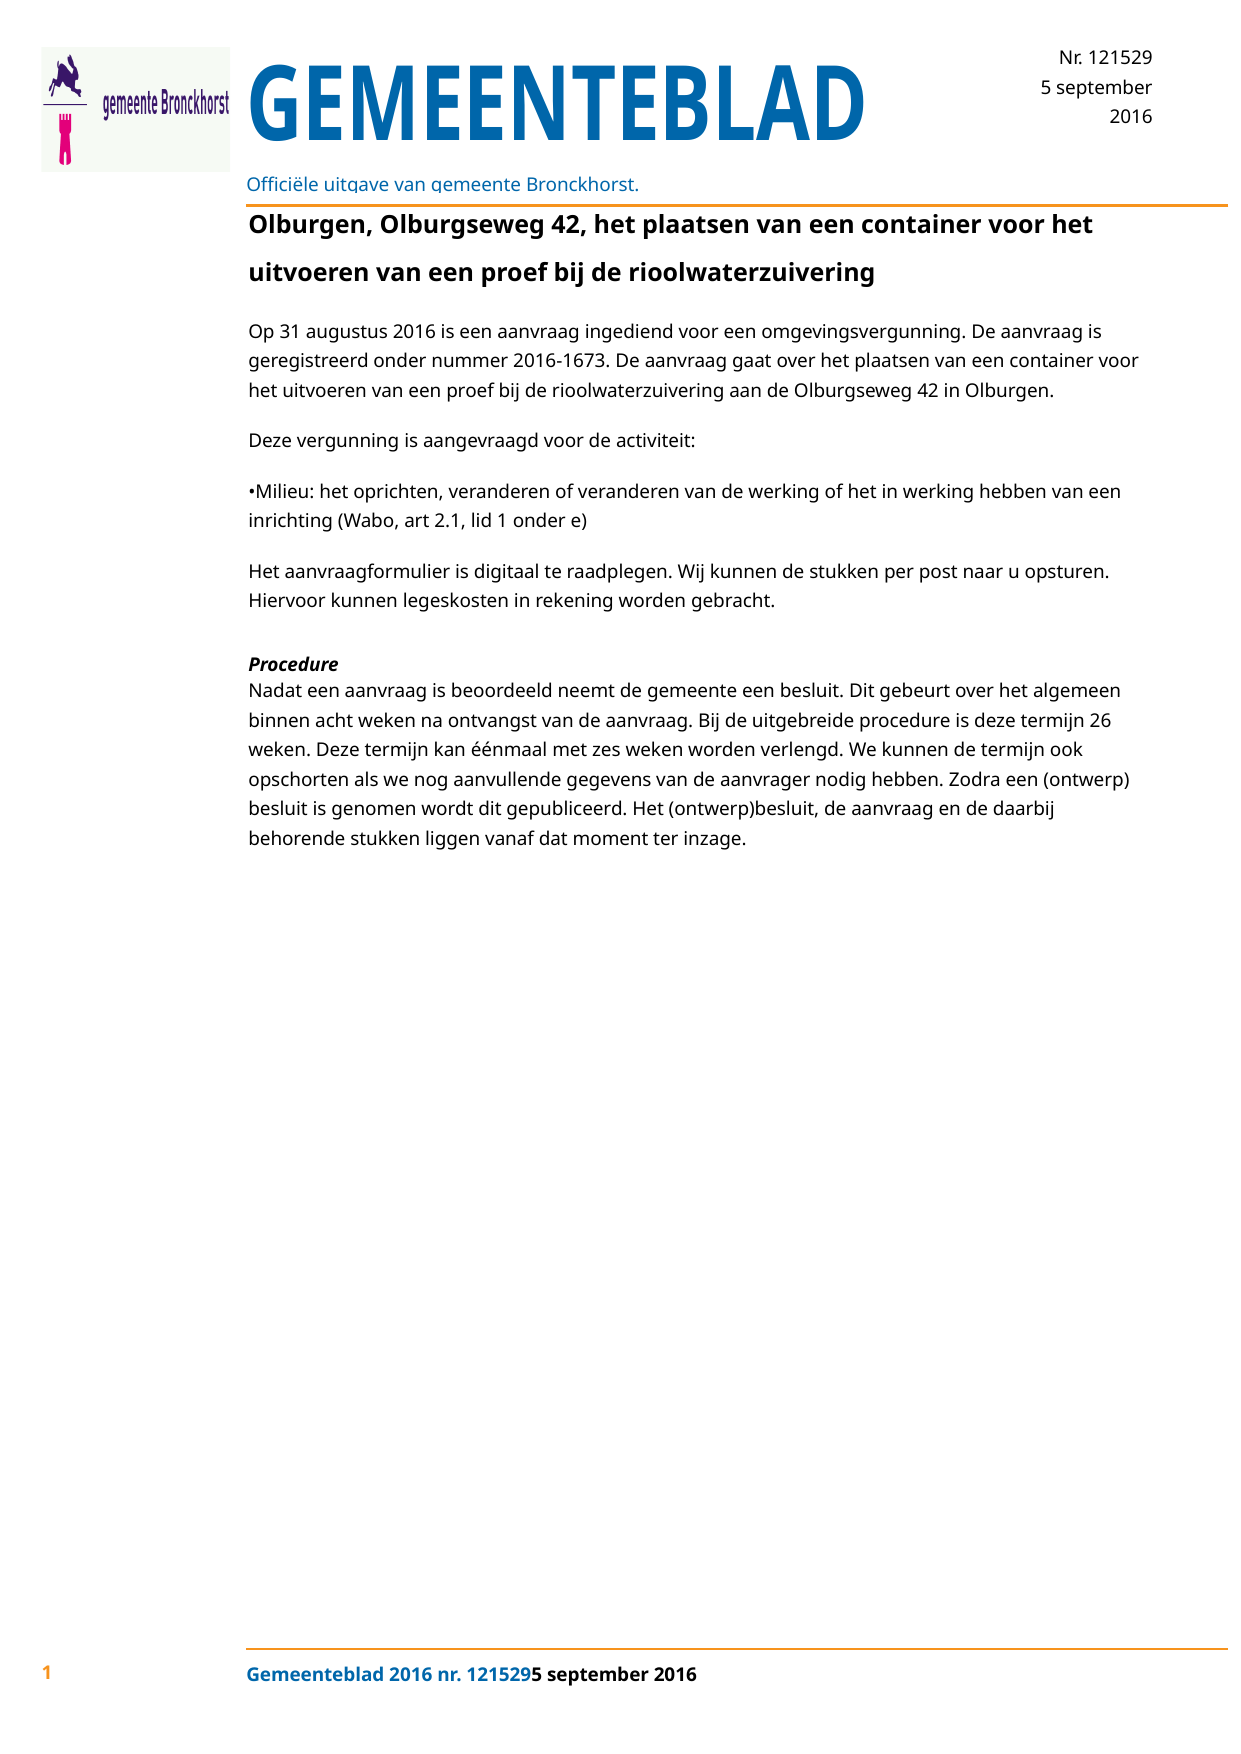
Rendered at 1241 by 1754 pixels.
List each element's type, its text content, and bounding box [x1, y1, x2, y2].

text Nadat een aanvraag is beoordeeld neemt de gemeente een besluit. Dit gebeurt over het algemeen binnen acht weken na ontvangst van de aanvraag. Bij de uitgebreide procedure is deze termijn 26 weken. Deze termijn kan éénmaal met zes weken worden verlengd. We kunnen de termijn ook opschorten als we nog aanvullende gegevens van de aanvrager nodig hebben. Zodra een (ontwerp) besluit is genomen wordt dit gepubliceerd. Het (ontwerp)besluit, de aanvraag en de daarbij behorende stukken liggen vanaf dat moment ter inzage. [248, 677, 1152, 851]
text Procedure [248, 651, 1152, 677]
text Het aanvraagformulier is digitaal te raadplegen. Wij kunnen de stukken per post naar u opsturen. Hiervoor kunnen legeskosten in rekening worden gebracht. [248, 558, 1152, 613]
text Deze vergunning is aangevraagd voor de activiteit: [248, 427, 1152, 453]
text Olburgen, Olburgseweg 42, het plaatsen van een container voor het uitvoeren van een proef bij de rioolwaterzuivering [248, 207, 1152, 288]
picture [41, 47, 231, 172]
text Op 31 augustus 2016 is een aanvraag ingediend voor een omgevingsvergunning. De aanvraag is geregistreerd onder nummer 2016-1673. De aanvraag gaat over het plaatsen van een container voor het uitvoeren van een proef bij de rioolwaterzuivering aan de Olburgseweg 42 in Olburgen. [248, 318, 1152, 403]
text •Milieu: het oprichten, veranderen of veranderen van de werking of het in werking hebben van een inrichting (Wabo, art 2.1, lid 1 onder e) [248, 478, 1152, 533]
